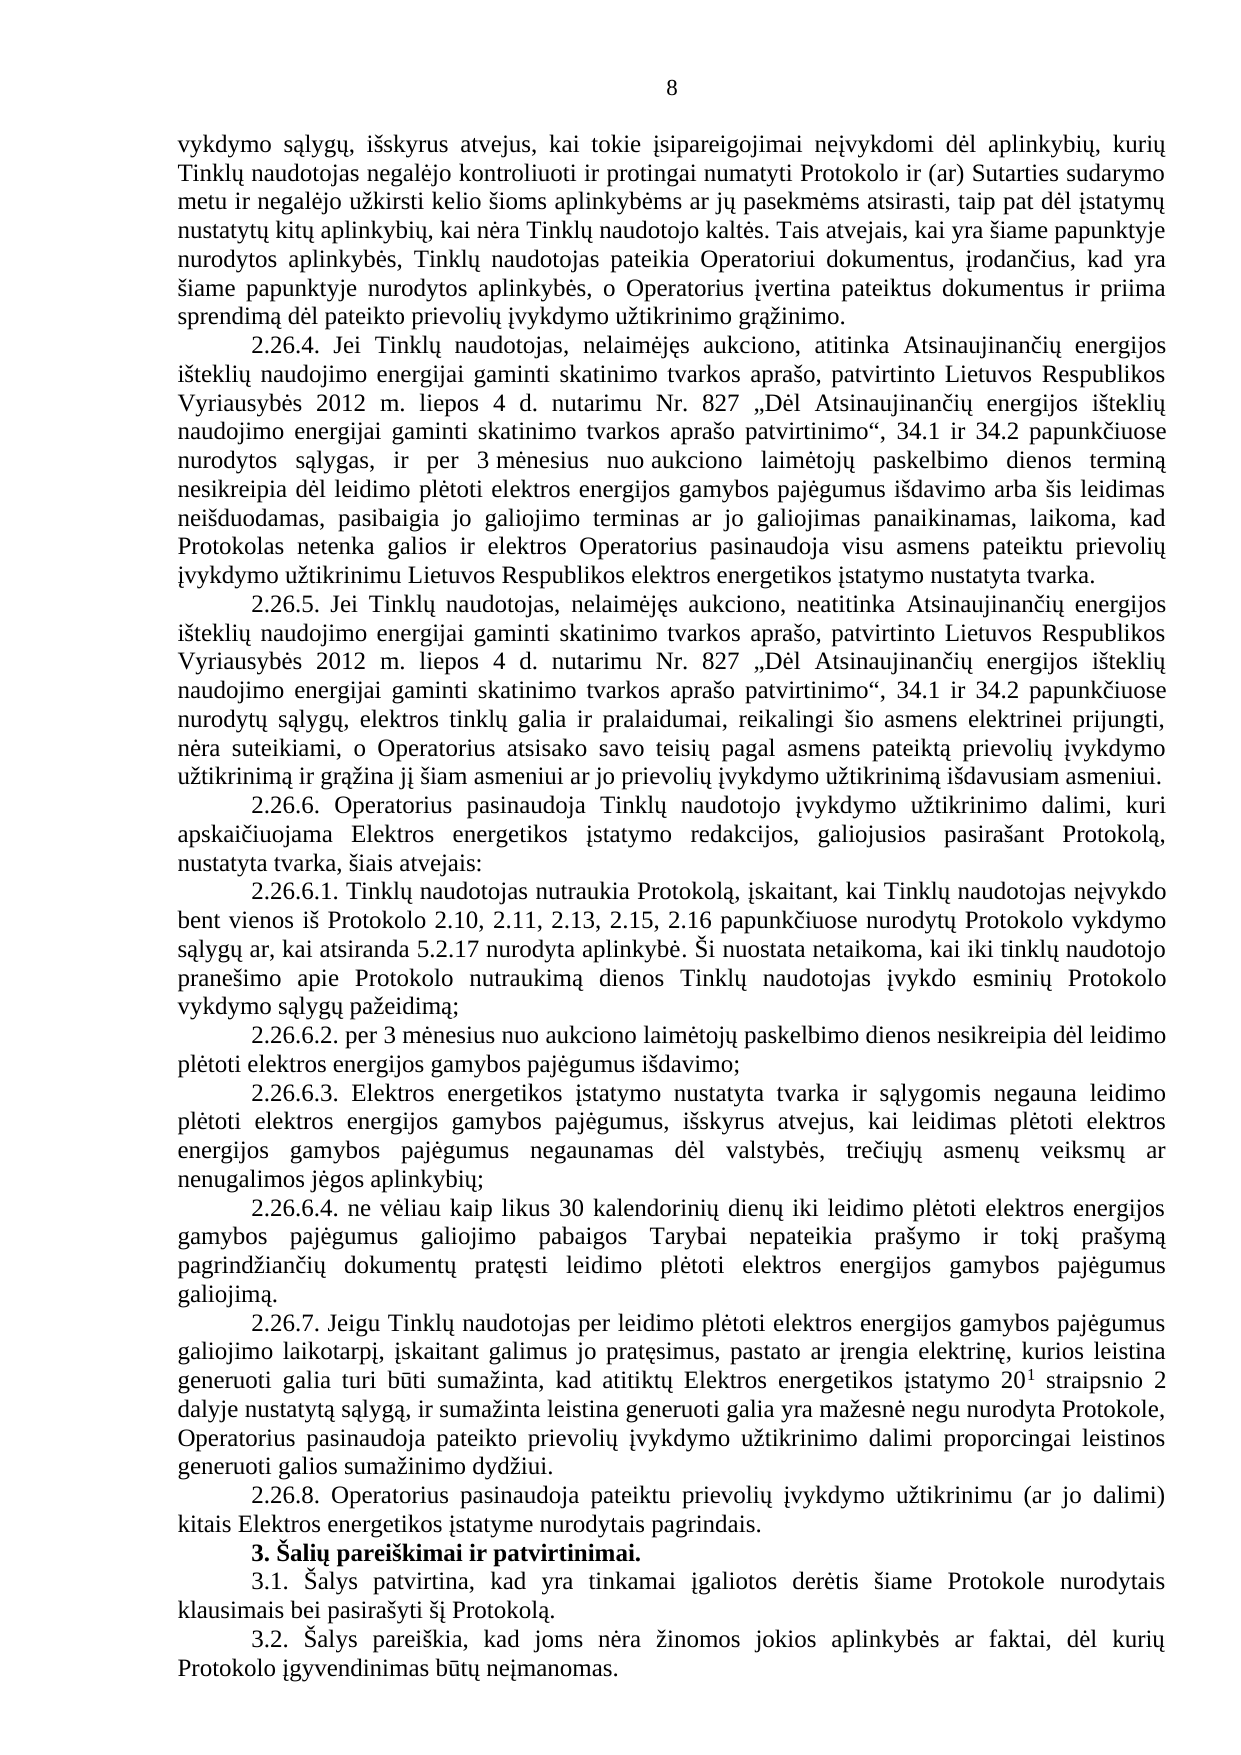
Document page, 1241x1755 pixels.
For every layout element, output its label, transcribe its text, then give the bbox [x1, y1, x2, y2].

text 2.26.6.2. per 3 mėnesius nuo aukciono laimėtojų paskelbimo dienos nesikreipia dėl leidimo plėtoti elektros energijos gamybos pajėgumus išdavimo; [177, 1020, 1166, 1078]
text 2.26.6.3. Elektros energetikos įstatymo nustatyta tvarka ir sąlygomis negauna leidimo plėtoti elektros energijos gamybos pajėgumus, išskyrus atvejus, kai leidimas plėtoti elektros energijos gamybos pajėgumus negaunamas dėl valstybės, trečiųjų asmenų veiksmų ar nenugalimos jėgos aplinkybių; [177, 1078, 1166, 1193]
text 2.26.7. Jeigu Tinklų naudotojas per leidimo plėtoti elektros energijos gamybos pajėgumus galiojimo laikotarpį, įskaitant galimus jo pratęsimus, pastato ar įrengia elektrinę, kurios leistina generuoti galia turi būti sumažinta, kad atitiktų Elektros energetikos įstatymo 201 straipsnio 2 dalyje nustatytą sąlygą, ir sumažinta leistina generuoti galia yra mažesnė negu nurodyta Protokole, Operatorius pasinaudoja pateikto prievolių įvykdymo užtikrinimo dalimi proporcingai leistinos generuoti galios sumažinimo dydžiui. [177, 1308, 1166, 1480]
text 2.26.4. Jei Tinklų naudotojas, nelaimėjęs aukciono, atitinka Atsinaujinančių energijos išteklių naudojimo energijai gaminti skatinimo tvarkos aprašo, patvirtinto Lietuvos Respublikos Vyriausybės 2012 m. liepos 4 d. nutarimu Nr. 827 „Dėl Atsinaujinančių energijos išteklių naudojimo energijai gaminti skatinimo tvarkos aprašo patvirtinimo“, 34.1 ir 34.2 papunkčiuose nurodytos sąlygas, ir per 3 mėnesius nuo aukciono laimėtojų paskelbimo dienos terminą nesikreipia dėl leidimo plėtoti elektros energijos gamybos pajėgumus išdavimo arba šis leidimas neišduodamas, pasibaigia jo galiojimo terminas ar jo galiojimas panaikinamas, laikoma, kad Protokolas netenka galios ir elektros Operatorius pasinaudoja visu asmens pateiktu prievolių įvykdymo užtikrinimu Lietuvos Respublikos elektros energetikos įstatymo nustatyta tvarka. [177, 330, 1166, 589]
text 2.26.6.1. Tinklų naudotojas nutraukia Protokolą, įskaitant, kai Tinklų naudotojas neįvykdo bent vienos iš Protokolo 2.10, 2.11, 2.13, 2.15, 2.16 papunkčiuose nurodytų Protokolo vykdymo sąlygų ar, kai atsiranda 5.2.17 nurodyta aplinkybė. Ši nuostata netaikoma, kai iki tinklų naudotojo pranešimo apie Protokolo nutraukimą dienos Tinklų naudotojas įvykdo esminių Protokolo vykdymo sąlygų pažeidimą; [177, 876, 1166, 1020]
text 3. Šalių pareiškimai ir patvirtinimai. [177, 1538, 1166, 1566]
text 2.26.5. Jei Tinklų naudotojas, nelaimėjęs aukciono, neatitinka Atsinaujinančių energijos išteklių naudojimo energijai gaminti skatinimo tvarkos aprašo, patvirtinto Lietuvos Respublikos Vyriausybės 2012 m. liepos 4 d. nutarimu Nr. 827 „Dėl Atsinaujinančių energijos išteklių naudojimo energijai gaminti skatinimo tvarkos aprašo patvirtinimo“, 34.1 ir 34.2 papunkčiuose nurodytų sąlygų, elektros tinklų galia ir pralaidumai, reikalingi šio asmens elektrinei prijungti, nėra suteikiami, o Operatorius atsisako savo teisių pagal asmens pateiktą prievolių įvykdymo užtikrinimą ir grąžina jį šiam asmeniui ar jo prievolių įvykdymo užtikrinimą išdavusiam asmeniui. [177, 589, 1166, 790]
text 3.1. Šalys patvirtina, kad yra tinkamai įgaliotos derėtis šiame Protokole nurodytais klausimais bei pasirašyti šį Protokolą. [177, 1566, 1166, 1624]
text vykdymo sąlygų, išskyrus atvejus, kai tokie įsipareigojimai neįvykdomi dėl aplinkybių, kurių Tinklų naudotojas negalėjo kontroliuoti ir protingai numatyti Protokolo ir (ar) Sutarties sudarymo metu ir negalėjo užkirsti kelio šioms aplinkybėms ar jų pasekmėms atsirasti, taip pat dėl įstatymų nustatytų kitų aplinkybių, kai nėra Tinklų naudotojo kaltės. Tais atvejais, kai yra šiame papunktyje nurodytos aplinkybės, Tinklų naudotojas pateikia Operatoriui dokumentus, įrodančius, kad yra šiame papunktyje nurodytos aplinkybės, o Operatorius įvertina pateiktus dokumentus ir priima sprendimą dėl pateikto prievolių įvykdymo užtikrinimo grąžinimo. [177, 129, 1166, 330]
text 2.26.6. Operatorius pasinaudoja Tinklų naudotojo įvykdymo užtikrinimo dalimi, kuri apskaičiuojama Elektros energetikos įstatymo redakcijos, galiojusios pasirašant Protokolą, nustatyta tvarka, šiais atvejais: [177, 790, 1166, 876]
text 3.2. Šalys pareiškia, kad joms nėra žinomos jokios aplinkybės ar faktai, dėl kurių Protokolo įgyvendinimas būtų neįmanomas. [177, 1624, 1166, 1681]
text 2.26.8. Operatorius pasinaudoja pateiktu prievolių įvykdymo užtikrinimu (ar jo dalimi) kitais Elektros energetikos įstatyme nurodytais pagrindais. [177, 1480, 1166, 1538]
text 2.26.6.4. ne vėliau kaip likus 30 kalendorinių dienų iki leidimo plėtoti elektros energijos gamybos pajėgumus galiojimo pabaigos Tarybai nepateikia prašymo ir tokį prašymą pagrindžiančių dokumentų pratęsti leidimo plėtoti elektros energijos gamybos pajėgumus galiojimą. [177, 1193, 1166, 1308]
